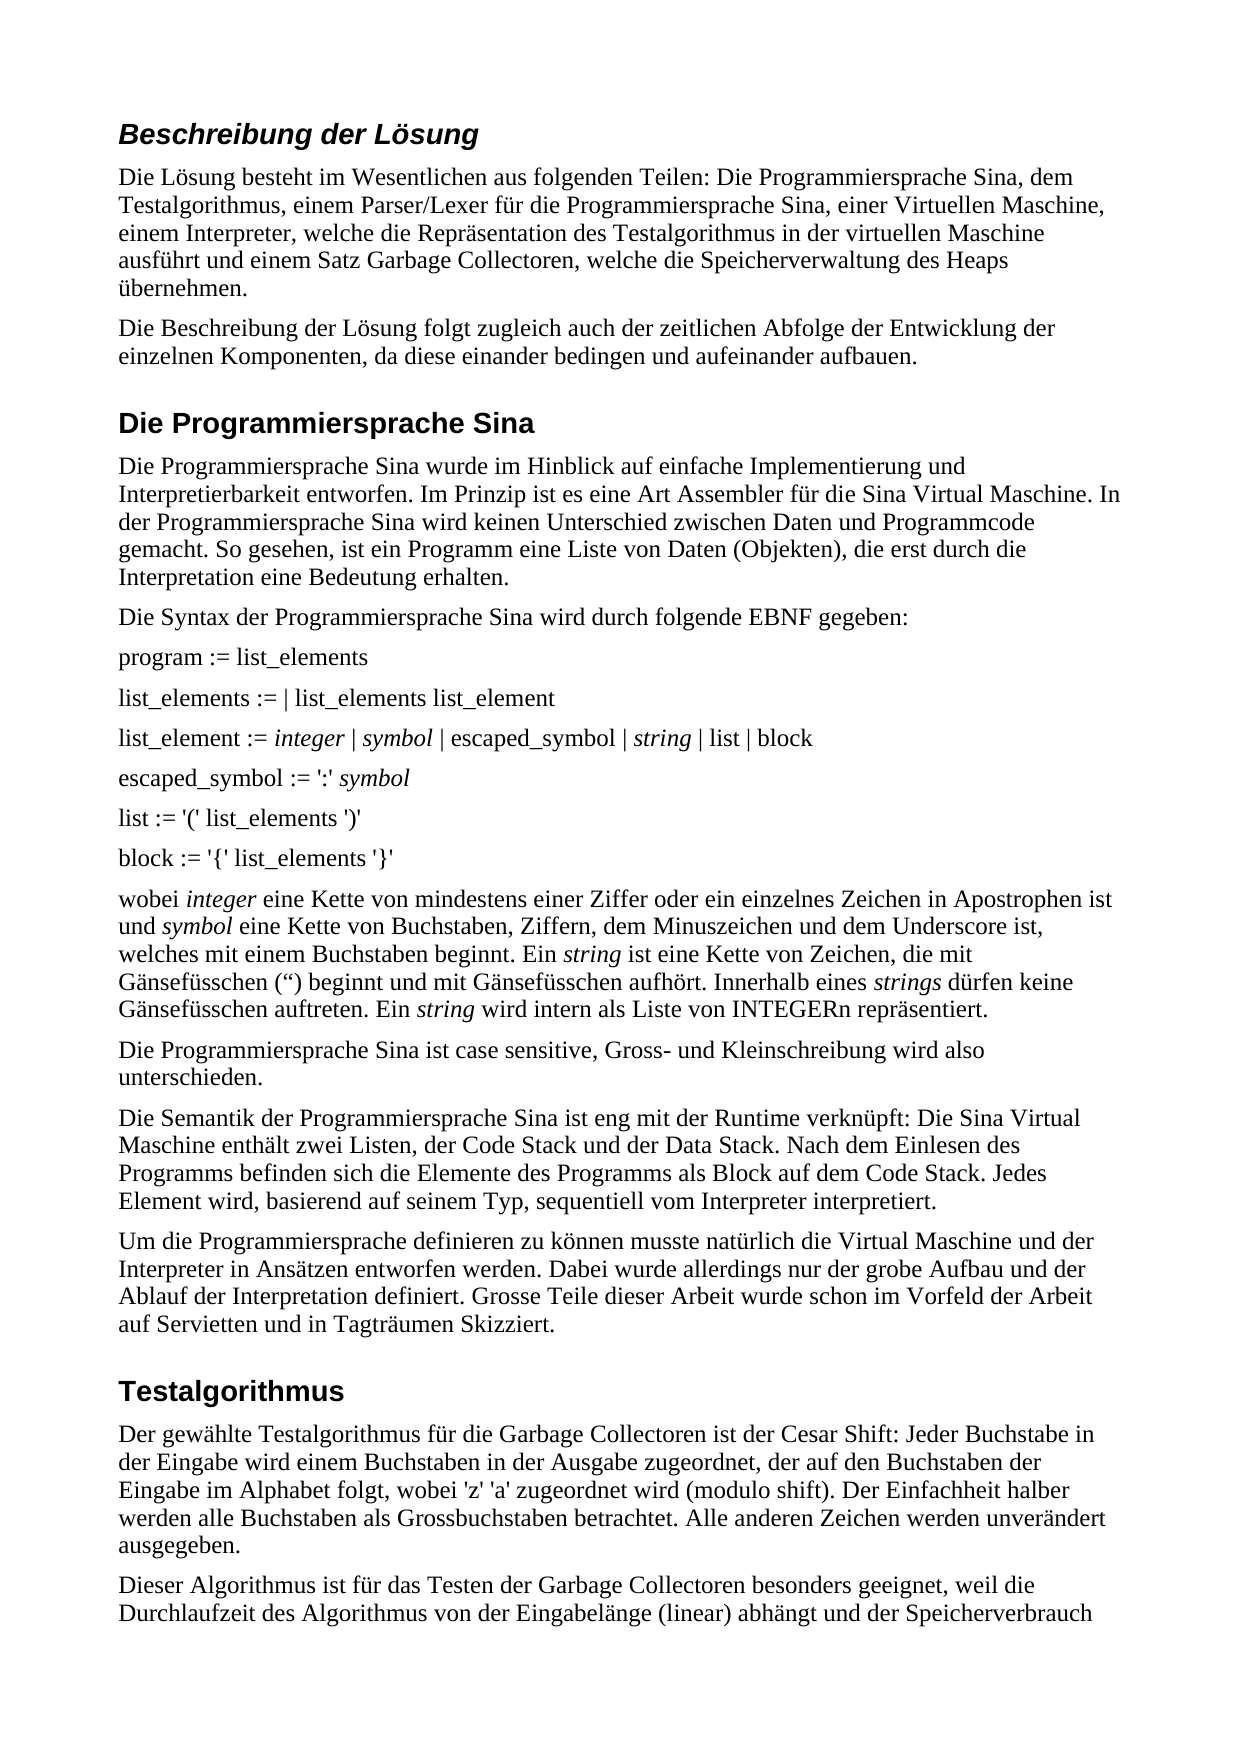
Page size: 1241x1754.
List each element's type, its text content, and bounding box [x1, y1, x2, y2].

text Die Semantik der Programmiersprache Sina ist eng mit der Runtime verknüpft: Die Sina Virtual Maschine enthält zwei Listen, der Code Stack und der Data Stack. Nach dem Einlesen des Programms befinden sich die Elemente des Programms als Block auf dem Code Stack. Jedes Element wird, basierend auf seinem Typ, sequentiell vom Interpreter interpretiert. [118, 1104, 1122, 1214]
subtitle Die Programmiersprache Sina [118, 407, 1122, 440]
text Der gewählte Testalgorithmus für die Garbage Collectoren ist der Cesar Shift: Jeder Buchstabe in der Eingabe wird einem Buchstaben in der Ausgabe zugeordnet, der auf den Buchstaben der Eingabe im Alphabet folgt, wobei 'z' 'a' zugeordnet wird (modulo shift). Der Einfachheit halber werden alle Buchstaben als Grossbuchstaben betrachtet. Alle anderen Zeichen werden unverändert ausgegeben. [118, 1421, 1122, 1559]
text Dieser Algorithmus ist für das Testen der Garbage Collectoren besonders geeignet, weil die Durchlaufzeit des Algorithmus von der Eingabelänge (linear) abhängt und der Speicherverbrauch [118, 1572, 1122, 1627]
text Die Beschreibung der Lösung folgt zugleich auch der zeitlichen Abfolge der Entwicklung der einzelnen Komponenten, da diese einander bedingen und aufeinander aufbauen. [118, 314, 1122, 370]
text Die Syntax der Programmiersprache Sina wird durch folgende EBNF gegeben: [118, 603, 1122, 631]
text block := '{' list_elements '}' [118, 844, 1122, 872]
text Die Lösung besteht im Wesentlichen aus folgenden Teilen: Die Programmiersprache Sina, dem Testalgorithmus, einem Parser/Lexer für die Programmiersprache Sina, einer Virtuellen Maschine, einem Interpreter, welche die Repräsentation des Testalgorithmus in der virtuellen Maschine ausführt und einem Satz Garbage Collectoren, welche die Speicherverwaltung des Heaps übernehmen. [118, 163, 1122, 302]
text list_elements := | list_elements list_element [118, 684, 1122, 711]
text Die Programmiersprache Sina wurde im Hinblick auf einfache Implementierung und Interpretierbarkeit entworfen. Im Prinzip ist es eine Art Assembler für die Sina Virtual Maschine. In der Programmiersprache Sina wird keinen Unterschied zwischen Daten und Programmcode gemacht. So gesehen, ist ein Programm eine Liste von Daten (Objekten), die erst durch die Interpretation eine Bedeutung erhalten. [118, 452, 1122, 591]
text list := '(' list_elements ')' [118, 804, 1122, 832]
text escaped_symbol := ':' symbol [118, 764, 1122, 792]
text Die Programmiersprache Sina ist case sensitive, Gross- und Kleinschreibung wird also unterschieden. [118, 1036, 1122, 1091]
text wobei integer eine Kette von mindestens einer Ziffer oder ein einzelnes Zeichen in Apostrophen ist und symbol eine Kette von Buchstaben, Ziffern, dem Minuszeichen und dem Underscore ist, welches mit einem Buchstaben beginnt. Ein string ist eine Kette von Zeichen, die mit Gänsefüsschen (“) beginnt und mit Gänsefüsschen aufhört. Innerhalb eines strings dürfen keine Gänsefüsschen auftreten. Ein string wird intern als Liste von INTEGERn repräsentiert. [118, 885, 1122, 1023]
subtitle Testalgorithmus [118, 1375, 1122, 1408]
text Um die Programmiersprache definieren zu können musste natürlich die Virtual Maschine und der Interpreter in Ansätzen entworfen werden. Dabei wurde allerdings nur der grobe Aufbau und der Ablauf der Interpretation definiert. Grosse Teile dieser Arbeit wurde schon im Vorfeld der Arbeit auf Servietten und in Tagträumen Skizziert. [118, 1227, 1122, 1338]
text list_element := integer | symbol | escaped_symbol | string | list | block [118, 724, 1122, 752]
text program := list_elements [118, 643, 1122, 671]
subtitle Beschreibung der Lösung [118, 118, 1122, 151]
